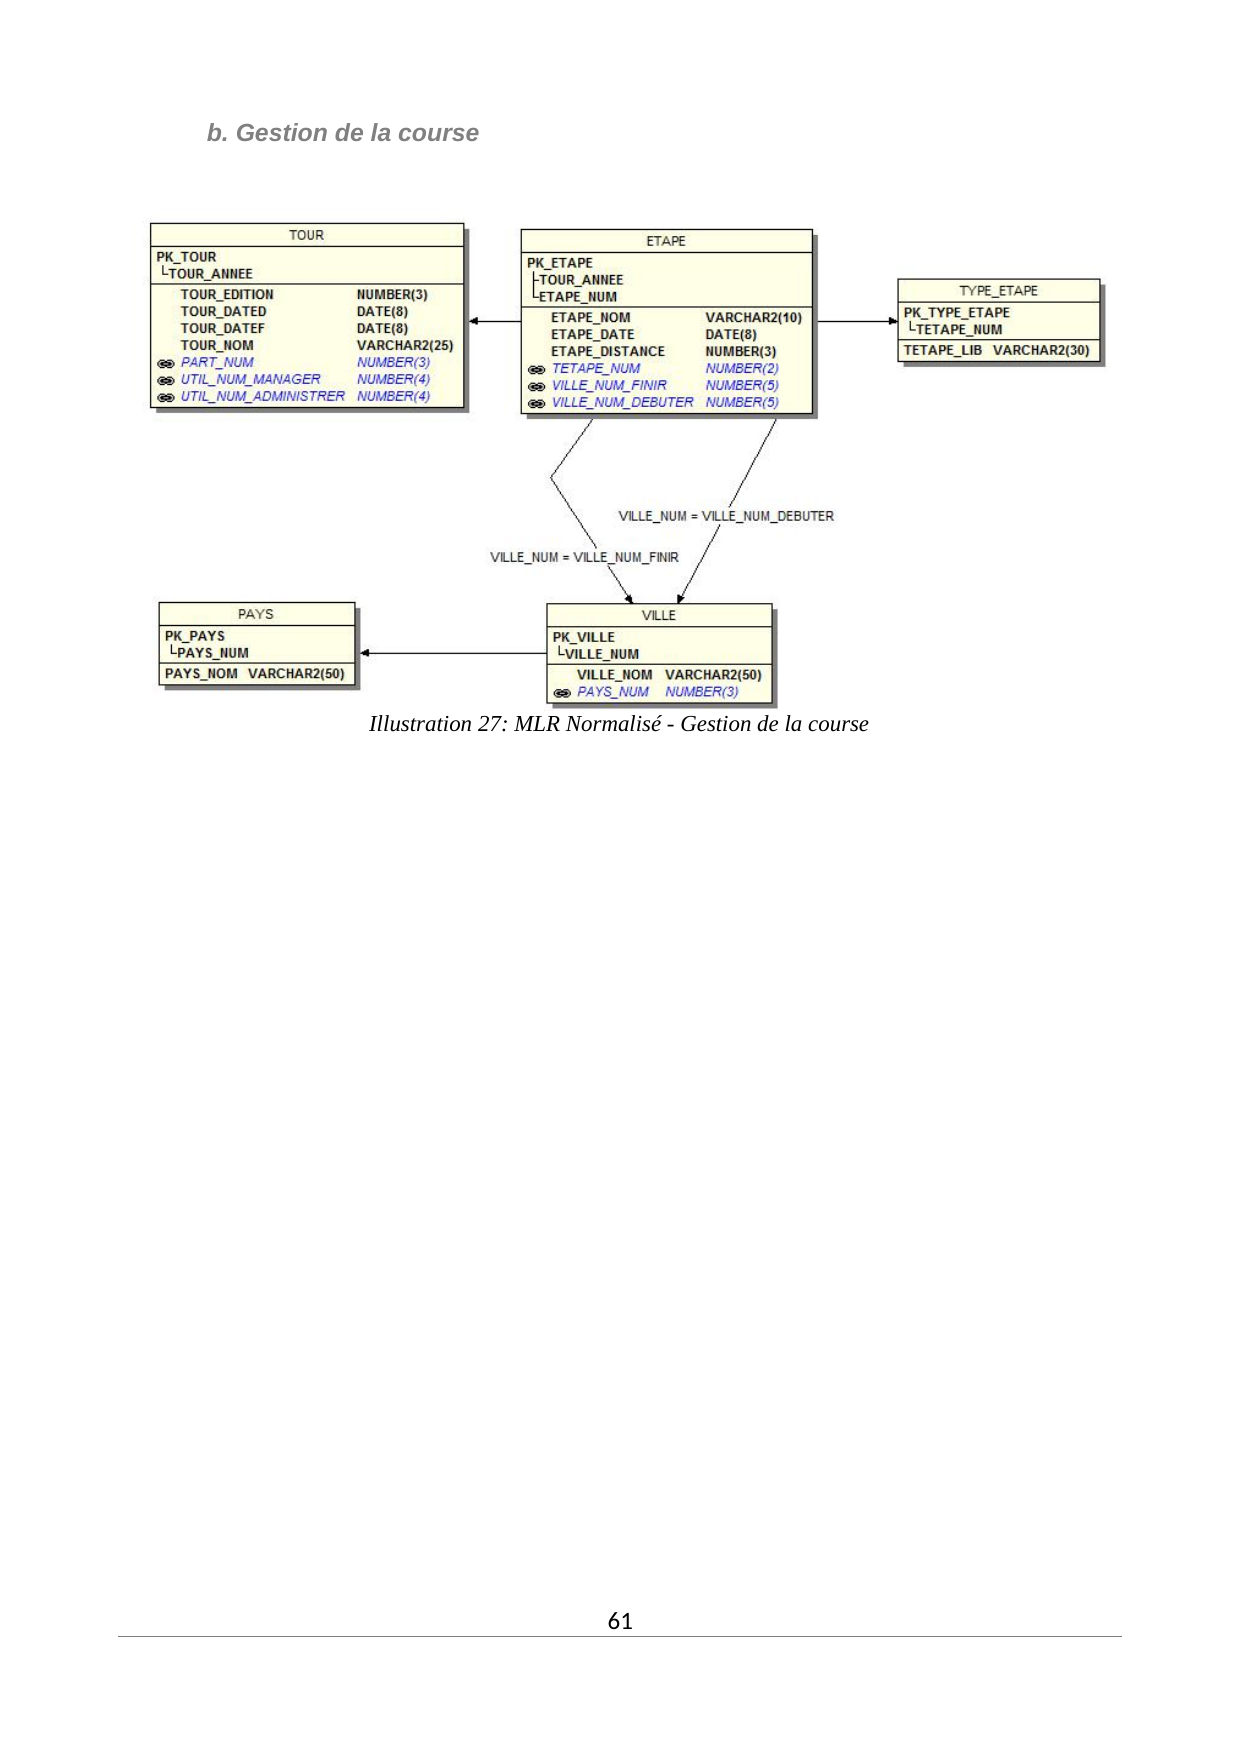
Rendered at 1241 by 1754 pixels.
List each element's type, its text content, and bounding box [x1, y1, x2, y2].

text Illustration 27: MLR Normalisé - Gestion de la course [133, 711, 1107, 737]
picture [133, 189, 1108, 711]
subtitle Gestion de la course [207, 118, 1122, 147]
